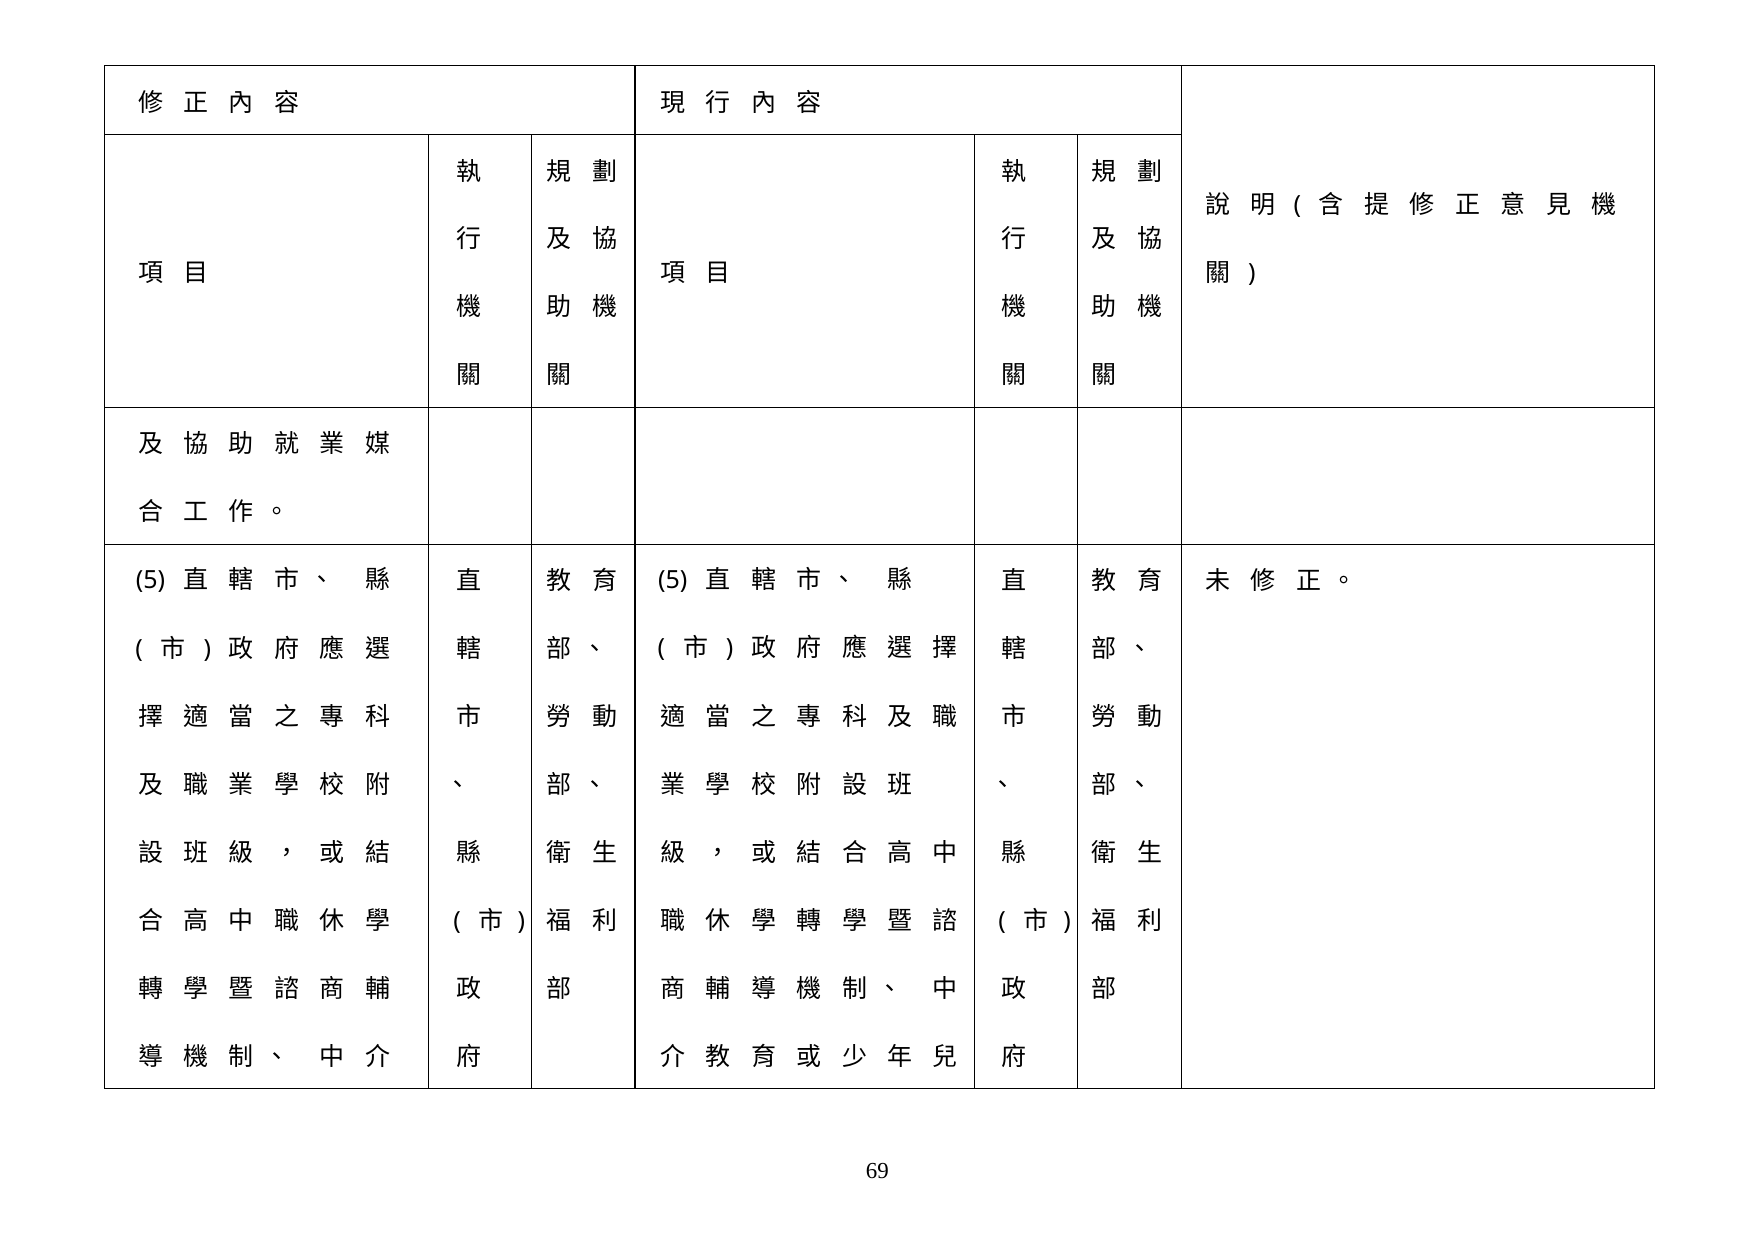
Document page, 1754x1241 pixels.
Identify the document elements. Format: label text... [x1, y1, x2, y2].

table_cell 項目 [636, 135, 974, 407]
table_cell 直轄市、縣(市)政府 [429, 545, 531, 1088]
table_cell [532, 408, 634, 544]
table_cell 直轄市、縣(市)政府 [975, 545, 1077, 1088]
table_cell 規劃及協助機關 [532, 135, 634, 407]
table_cell [975, 408, 1077, 544]
table_header 現行內容 [636, 66, 1181, 134]
table_cell (5)直轄市、縣(市)政府應選擇適當之專科及職業學校附設班級，或結合高中職休學轉學暨諮商輔導機制、中介 [105, 545, 428, 1088]
table_cell (5)直轄市、縣(市)政府應選擇適當之專科及職業學校附設班級，或結合高中職休學轉學暨諮商輔導機制、中介教育或少年兒 [636, 545, 974, 1088]
table_cell 執行機關 [429, 135, 531, 407]
table_cell 規劃及協助機關 [1078, 135, 1181, 407]
table_header 修正內容 [105, 66, 634, 134]
table_cell 及協助就業媒合工作。 [105, 408, 428, 544]
table_cell 未修正。 [1182, 545, 1654, 1088]
table_header 說明(含提修正意見機關) [1182, 66, 1654, 407]
table_cell 教育部、勞動部、衛生福利部 [1078, 545, 1181, 1088]
table_cell 項目 [105, 135, 428, 407]
table_cell 執行機關 [975, 135, 1077, 407]
table_cell [1078, 408, 1181, 544]
table_cell [1182, 408, 1654, 544]
table_cell [636, 408, 974, 544]
table_cell 教育部、勞動部、衛生福利部 [532, 545, 634, 1088]
table_cell [429, 408, 531, 544]
